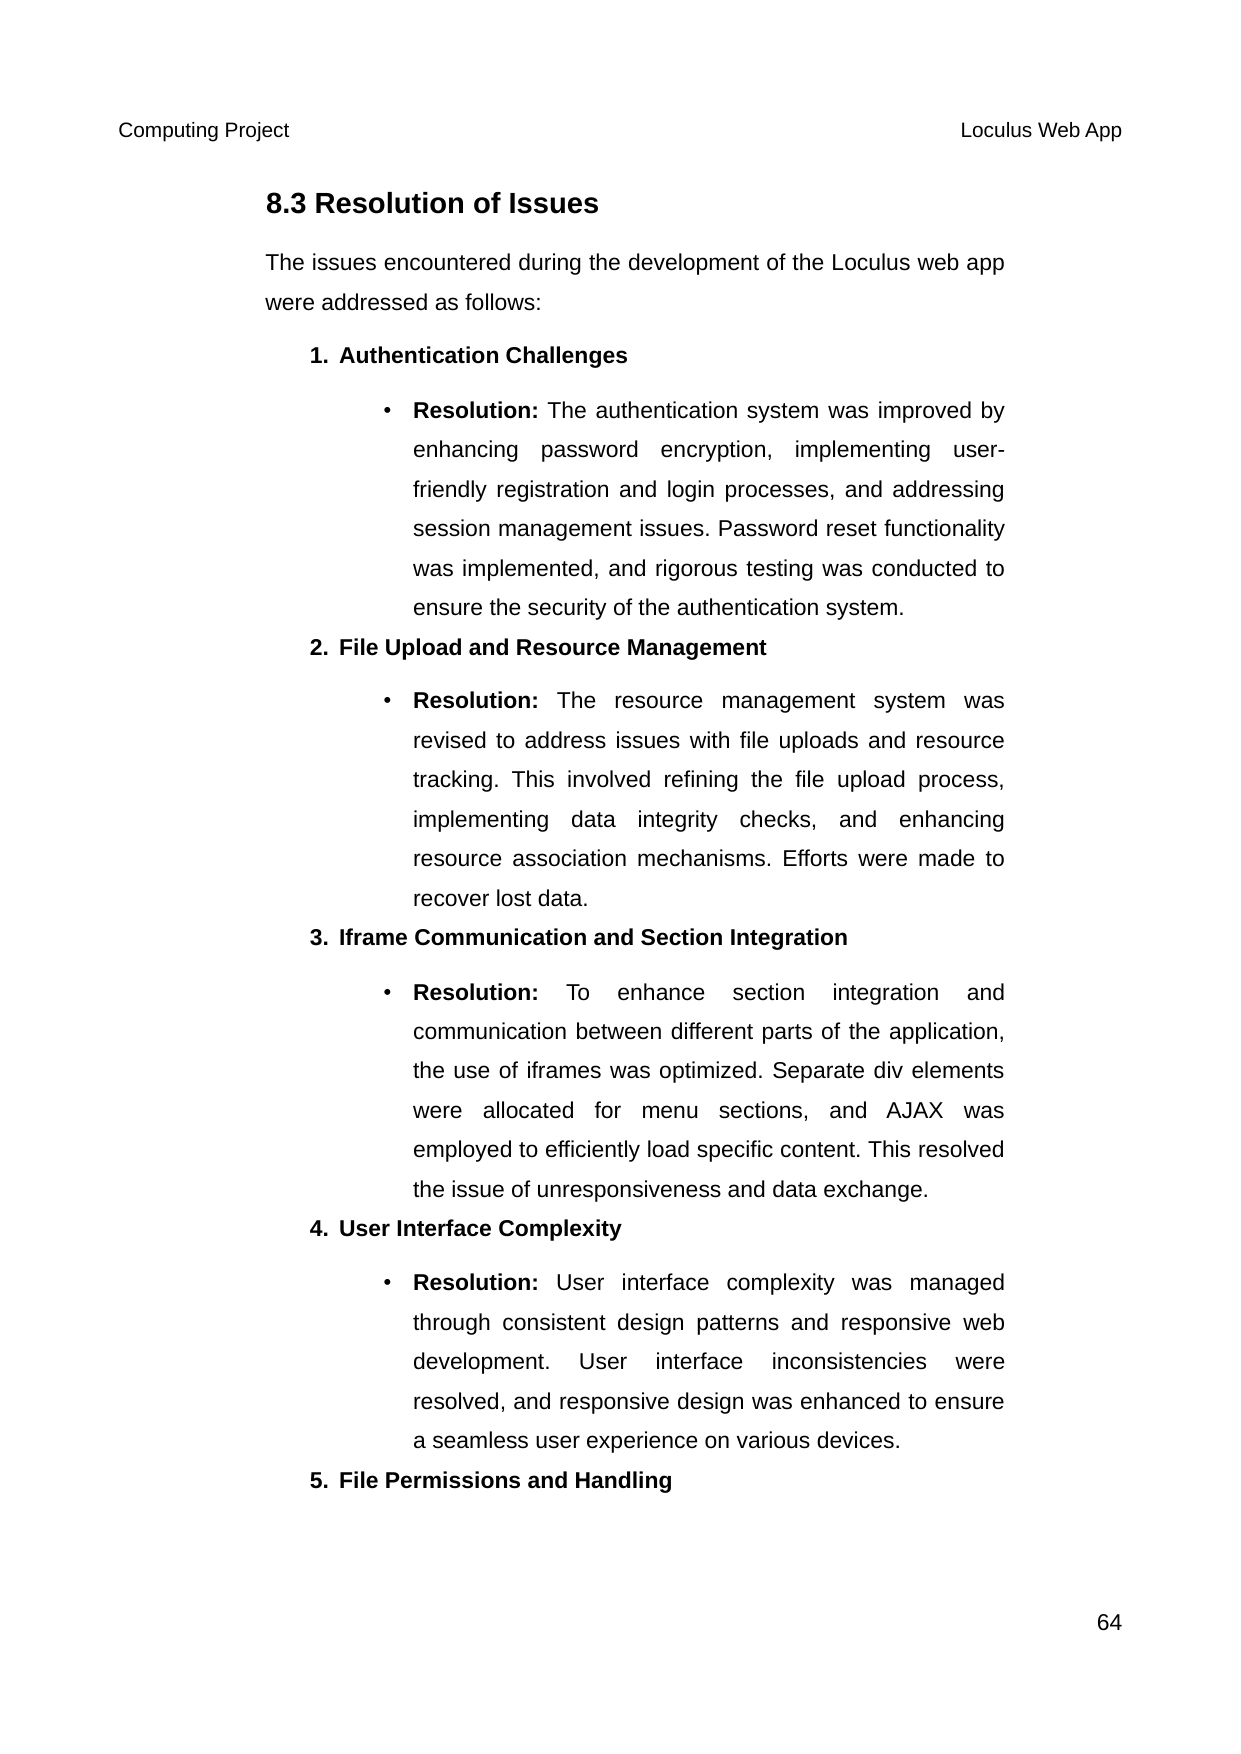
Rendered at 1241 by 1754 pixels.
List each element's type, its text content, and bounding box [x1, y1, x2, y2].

list Authentication Challenges [309, 342, 1005, 369]
list Resolution: The authentication system was improved by enhancing password encryption, implementing user-friendly registration and login processes, and addressing session management issues. Password reset functionality was implemented, and rigorous testing was conducted to ensure the security of the authentication system. [383, 397, 1005, 620]
text The issues encountered during the development of the Loculus web app were addressed as follows: [265, 249, 1005, 315]
subtitle 8.3 Resolution of Issues [118, 186, 1005, 220]
list User Interface Complexity [309, 1215, 1005, 1242]
list File Upload and Resource Management [309, 633, 1005, 660]
list File Permissions and Handling [309, 1467, 1005, 1493]
list Resolution: The resource management system was revised to address issues with file uploads and resource tracking. This involved refining the file upload process, implementing data integrity checks, and enhancing resource association mechanisms. Efforts were made to recover lost data. [383, 687, 1005, 911]
list Resolution: User interface complexity was managed through consistent design patterns and responsive web development. User interface inconsistencies were resolved, and responsive design was enhanced to ensure a seamless user experience on various devices. [383, 1269, 1005, 1454]
list Iframe Communication and Section Integration [309, 924, 1005, 951]
list Resolution: To enhance section integration and communication between different parts of the application, the use of iframes was optimized. Separate div elements were allocated for menu sections, and AJAX was employed to efficiently load specific content. This resolved the issue of unresponsiveness and data exchange. [383, 978, 1005, 1202]
